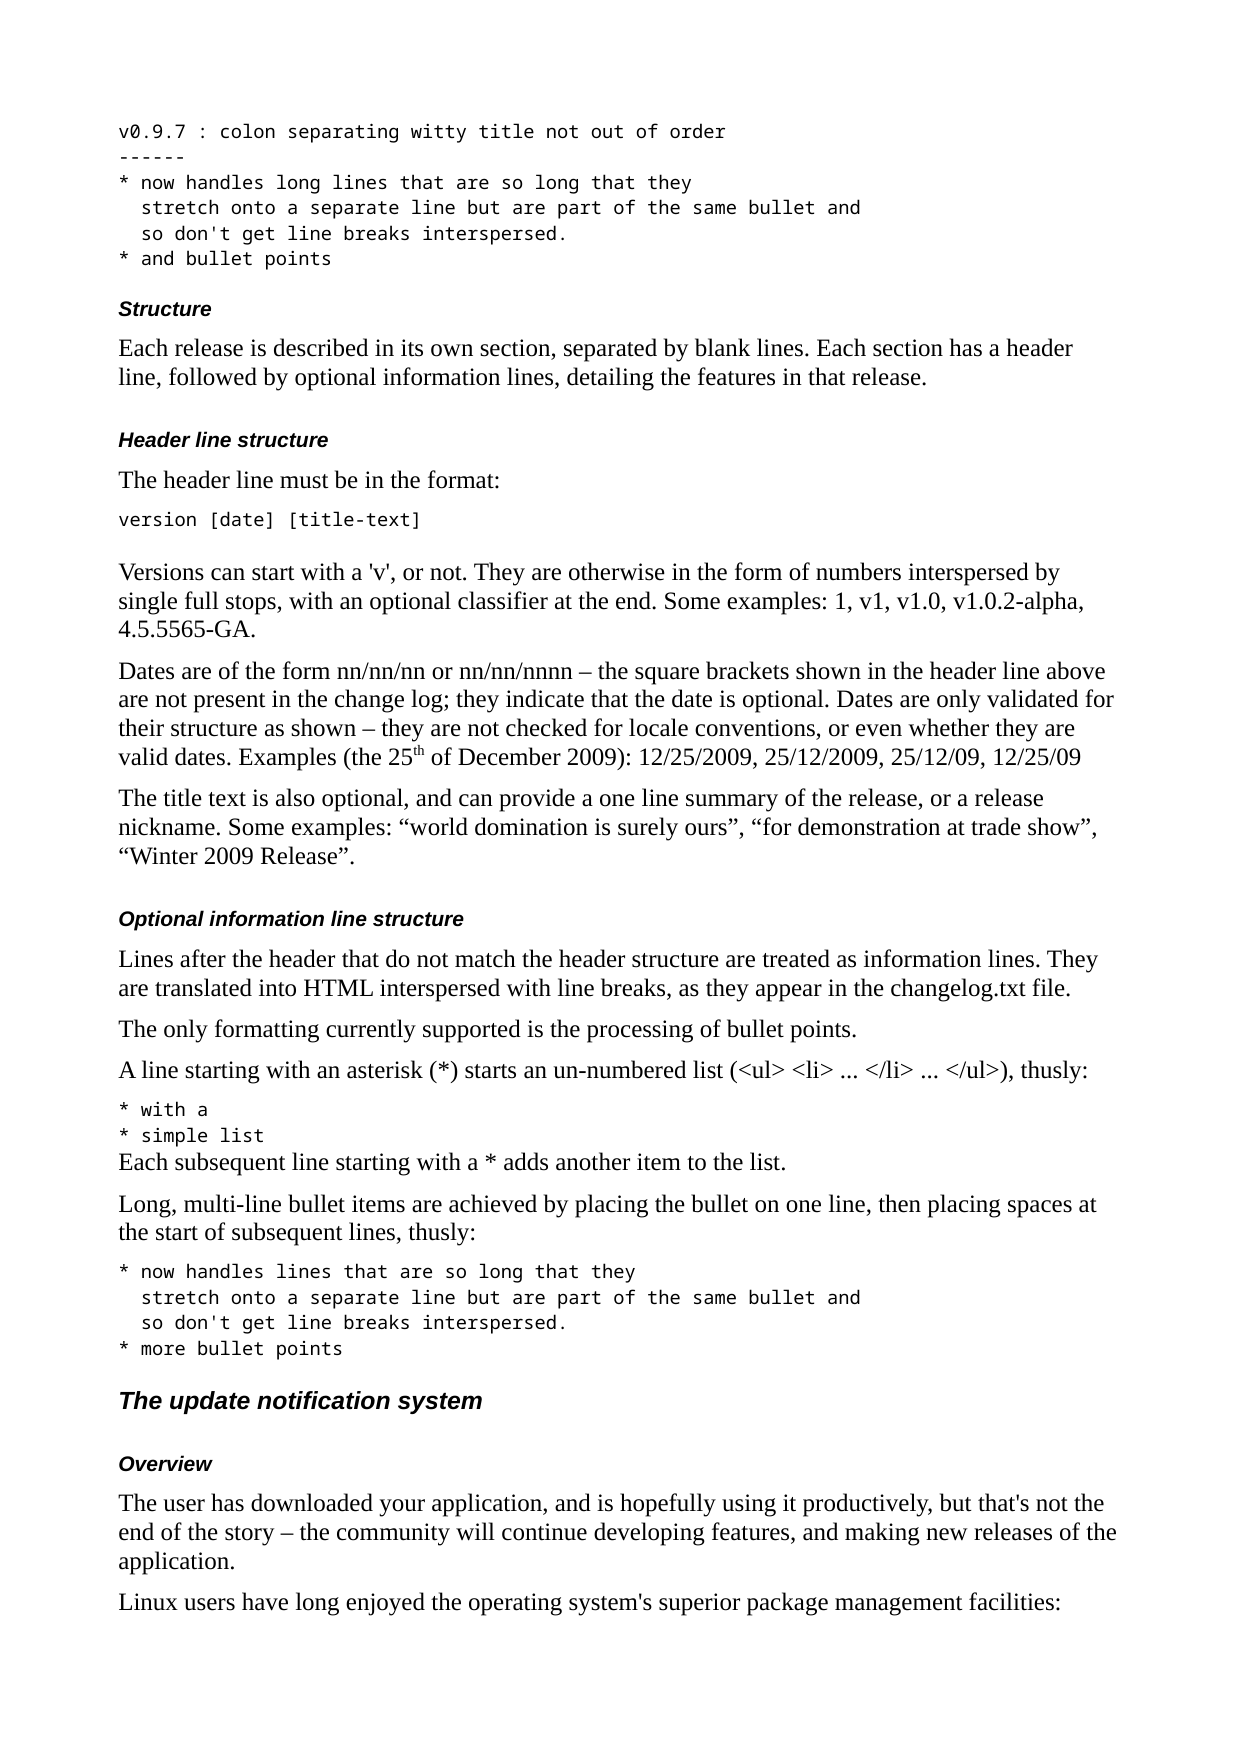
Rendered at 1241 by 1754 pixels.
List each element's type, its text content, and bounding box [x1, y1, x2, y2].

text Versions can start with a 'v', or not. They are otherwise in the form of numbers interspersed by single full stops, with an optional classifier at the end. Some examples: 1, v1, v1.0, v1.0.2-alpha, 4.5.5565-GA. [118, 557, 1122, 643]
subtitle Header line structure [118, 428, 1122, 452]
text stretch onto a separate line but are part of the same bullet and [118, 1284, 1122, 1310]
subtitle Structure [118, 296, 1122, 321]
subtitle Optional information line structure [118, 907, 1122, 931]
text so don't get line breaks interspersed. [118, 1310, 1122, 1335]
text * simple list [118, 1122, 1122, 1147]
text Lines after the header that do not match the header structure are treated as information lines. They are translated into HTML interspersed with line breaks, as they appear in the changelog.txt file. [118, 944, 1122, 1001]
text A line starting with an asterisk (*) starts an un-numbered list (<ul> <li> ... </li> ... </ul>), thusly: [118, 1055, 1122, 1084]
text Dates are of the form nn/nn/nn or nn/nn/nnnn – the square brackets shown in the header line above are not present in the change log; they indicate that the date is optional. Dates are only validated for their structure as shown – they are not checked for locale conventions, or even whether they are valid dates. Examples (the 25th of December 2009): 12/25/2009, 25/12/2009, 25/12/09, 12/25/09 [118, 656, 1122, 771]
text Linux users have long enjoyed the operating system's superior package management facilities: [118, 1587, 1122, 1616]
text The only formatting currently supported is the processing of bullet points. [118, 1014, 1122, 1043]
text ------ [118, 144, 1122, 169]
text v0.9.7 : colon separating witty title not out of order [118, 118, 1122, 144]
text stretch onto a separate line but are part of the same bullet and [118, 195, 1122, 220]
text so don't get line breaks interspersed. [118, 220, 1122, 246]
text * now handles long lines that are so long that they [118, 169, 1122, 195]
subtitle Overview [118, 1452, 1122, 1476]
text version [date] [title-text] [118, 506, 1122, 532]
text Each release is described in its own section, separated by blank lines. Each section has a header line, followed by optional information lines, detailing the features in that release. [118, 333, 1122, 391]
subtitle The update notification system [118, 1386, 1122, 1414]
text Each subsequent line starting with a * adds another item to the list. [118, 1147, 1122, 1176]
text The title text is also optional, and can provide a one line summary of the release, or a release nickname. Some examples: “world domination is surely ours”, “for demonstration at trade show”, “Winter 2009 Release”. [118, 783, 1122, 869]
text The user has downloaded your application, and is hopefully using it productively, but that's not the end of the story – the community will continue developing features, and making new releases of the application. [118, 1488, 1122, 1575]
text * and bullet points [118, 246, 1122, 271]
text * now handles lines that are so long that they [118, 1259, 1122, 1284]
text * more bullet points [118, 1335, 1122, 1361]
text * with a [118, 1096, 1122, 1122]
text Long, multi-line bullet items are achieved by placing the bullet on one line, then placing spaces at the start of subsequent lines, thusly: [118, 1189, 1122, 1246]
text The header line must be in the format: [118, 465, 1122, 493]
